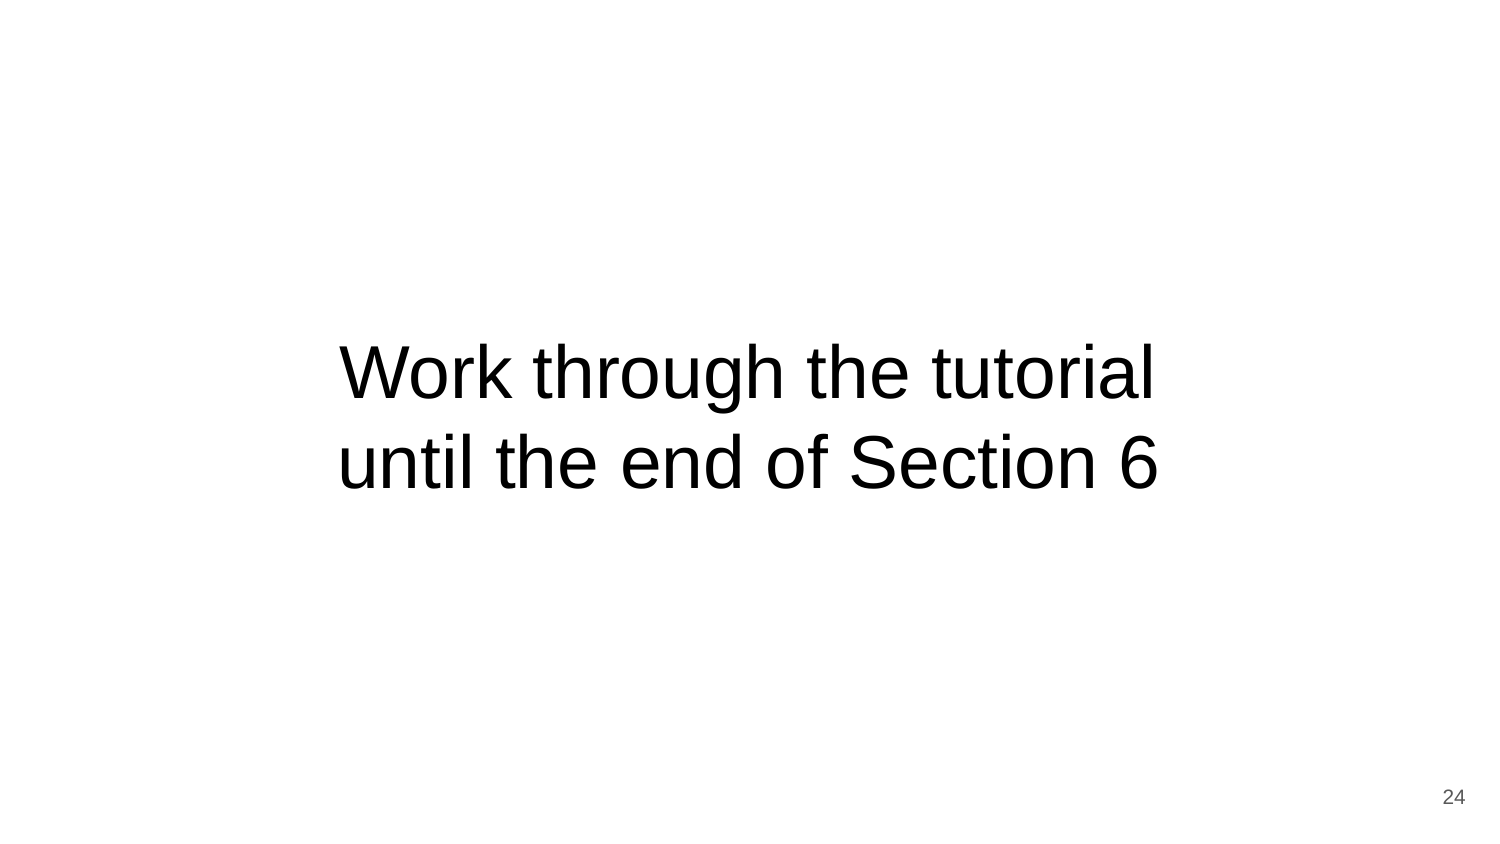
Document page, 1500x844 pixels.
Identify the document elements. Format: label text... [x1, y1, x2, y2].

title Work through the tutorial until the end of Section 6 [314, 321, 1186, 504]
slide_number [1438, 783, 1470, 844]
